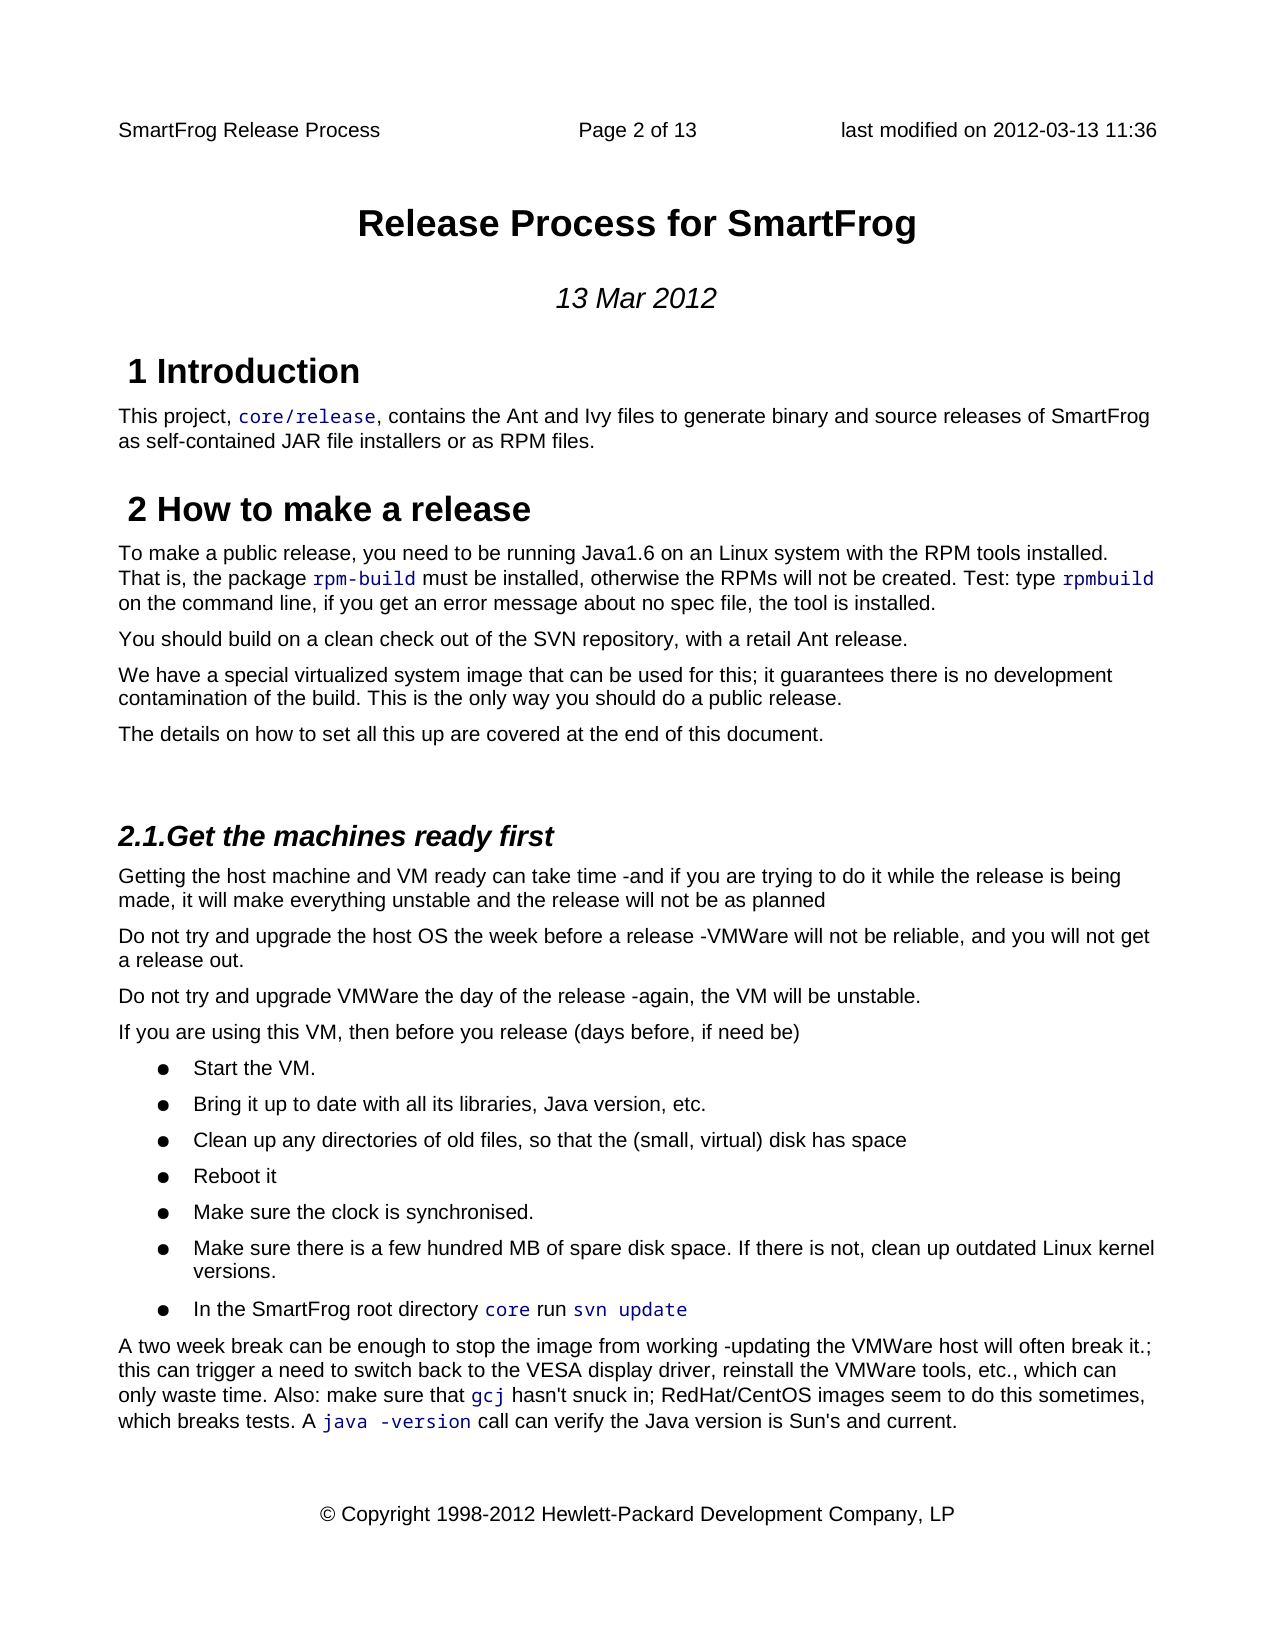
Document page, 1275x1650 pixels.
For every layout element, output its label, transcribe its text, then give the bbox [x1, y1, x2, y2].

text You should build on a clean check out of the SVN repository, with a retail Ant release. [118, 627, 1157, 651]
title Release Process for SmartFrog [118, 202, 1157, 244]
list Start the VM. [156, 1056, 1157, 1080]
text Do not try and upgrade the host OS the week before a release -VMWare will not be reliable, and you will not get a release out. [118, 924, 1157, 972]
subtitle 13 Mar 2012 [118, 282, 1157, 314]
text We have a special virtualized system image that can be used for this; it guarantees there is no development contamination of the build. This is the only way you should do a public release. [118, 663, 1157, 710]
text Getting the host machine and VM ready can take time -and if you are trying to do it while the release is being made, it will make everything unstable and the release will not be as planned [118, 865, 1157, 912]
text If you are using this VM, then before you release (days before, if need be) [118, 1020, 1157, 1044]
text Do not try and upgrade VMWare the day of the release -again, the VM will be unstable. [118, 984, 1157, 1008]
text The details on how to set all this up are covered at the end of this document. [118, 723, 1157, 746]
list Make sure the clock is synchronised. [156, 1200, 1157, 1224]
list Bring it up to date with all its libraries, Java version, etc. [156, 1092, 1157, 1116]
text A two week break can be enough to stop the image from working -updating the VMWare host will often break it.; this can trigger a need to switch back to the VESA display driver, reinstall the VMWare tools, etc., which can only waste time. Also: make sure that gcj hasn't snuck in; RedHat/CentOS images seem to do this sometimes, which breaks tests. A java -version call can verify the Java version is Sun's and current. [118, 1334, 1157, 1434]
subtitle Introduction [118, 352, 1157, 391]
list Clean up any directories of old files, so that the (small, virtual) disk has space [156, 1128, 1157, 1152]
list Make sure there is a few hundred MB of spare disk space. If there is not, clean up outdated Linux kernel versions. [156, 1236, 1157, 1283]
subtitle How to make a release [118, 490, 1157, 529]
text To make a public release, you need to be running Java1.6 on an Linux system with the RPM tools installed. That is, the package rpm-build must be installed, otherwise the RPMs will not be created. Test: type rpmbuild on the command line, if you get an error message about no spec file, the tool is installed. [118, 542, 1157, 615]
list Reboot it [156, 1164, 1157, 1188]
list In the SmartFrog root directory core run svn update [156, 1296, 1157, 1322]
subtitle Get the machines ready first [118, 820, 1157, 852]
text This project, core/release, contains the Ant and Ivy files to generate binary and source releases of SmartFrog as self-contained JAR file installers or as RPM files. [118, 403, 1157, 453]
